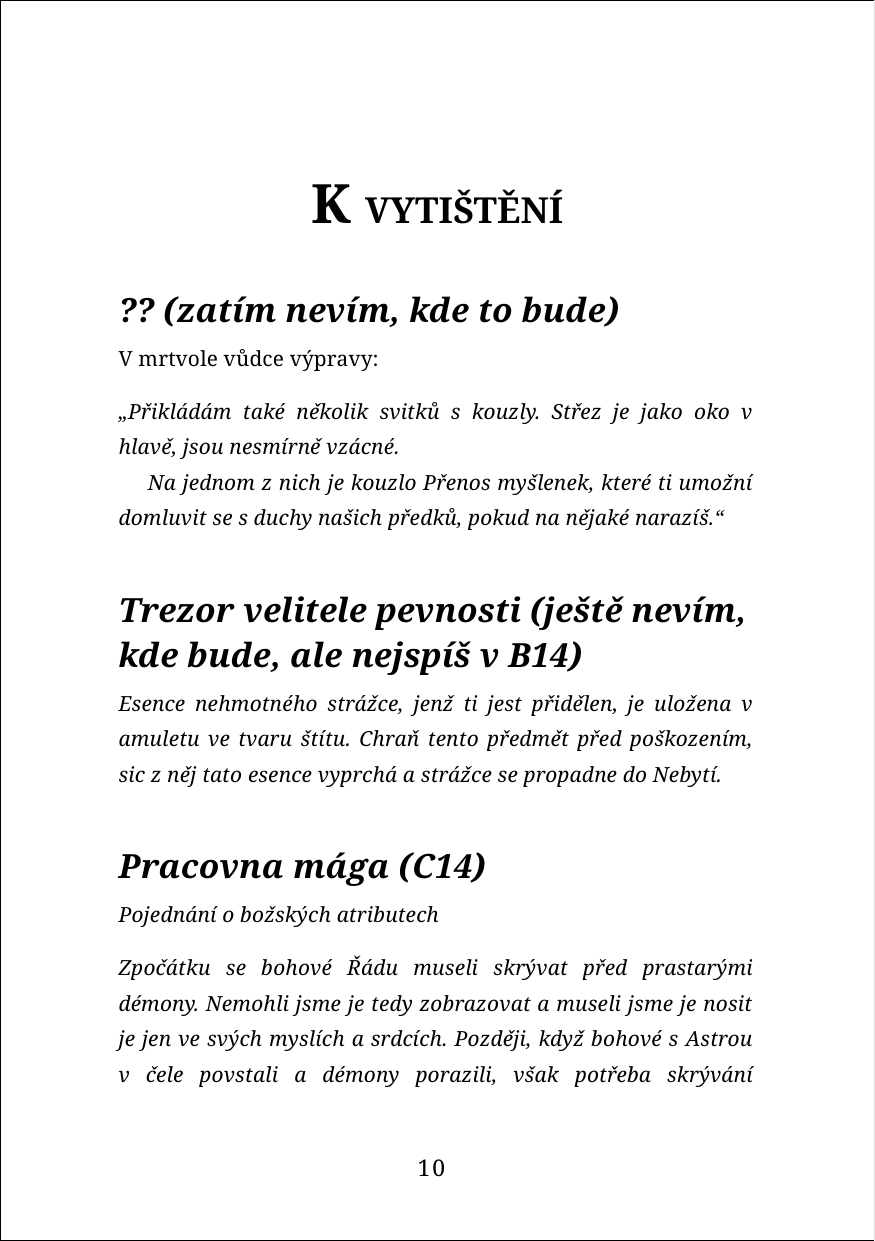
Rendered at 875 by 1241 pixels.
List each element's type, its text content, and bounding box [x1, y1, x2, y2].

text Pojednání o božských atributech [118, 900, 756, 928]
text „Přikládám také několik svitků s kouzly. Střez je jako oko v hlavě, jsou nesmírně vzácné. Na jednom z nich je kouzlo Přenos myšlenek, které ti umožní domluvit se s duchy našich předků, pokud na nějaké narazíš.“ [118, 397, 756, 532]
text V mrtvole vůdce výpravy: [118, 344, 756, 372]
subtitle ?? (zatím nevím, kde to bude) [118, 287, 756, 332]
text Esence nehmotného strážce, jenž ti jest přidělen, je uložena v amuletu ve tvaru štítu. Chraň tento předmět před poškozením, sic z něj tato esence vyprchá a strážce se propadne do Nebytí. [118, 689, 756, 788]
subtitle K vytištění [118, 166, 756, 239]
subtitle Trezor velitele pevnosti (ještě nevím, kde bude, ale nejspíš v B14) [118, 586, 756, 677]
subtitle Pracovna mága (C14) [118, 843, 756, 888]
text Zpočátku se bohové Řádu museli skrývat před prastarými démony. Nemohli jsme je tedy zobrazovat a museli jsme je nosit je jen ve svých myslích a srdcích. Později, když bohové s Astrou v čele povstali a démony porazili, však potřeba skrývání [118, 953, 756, 1088]
